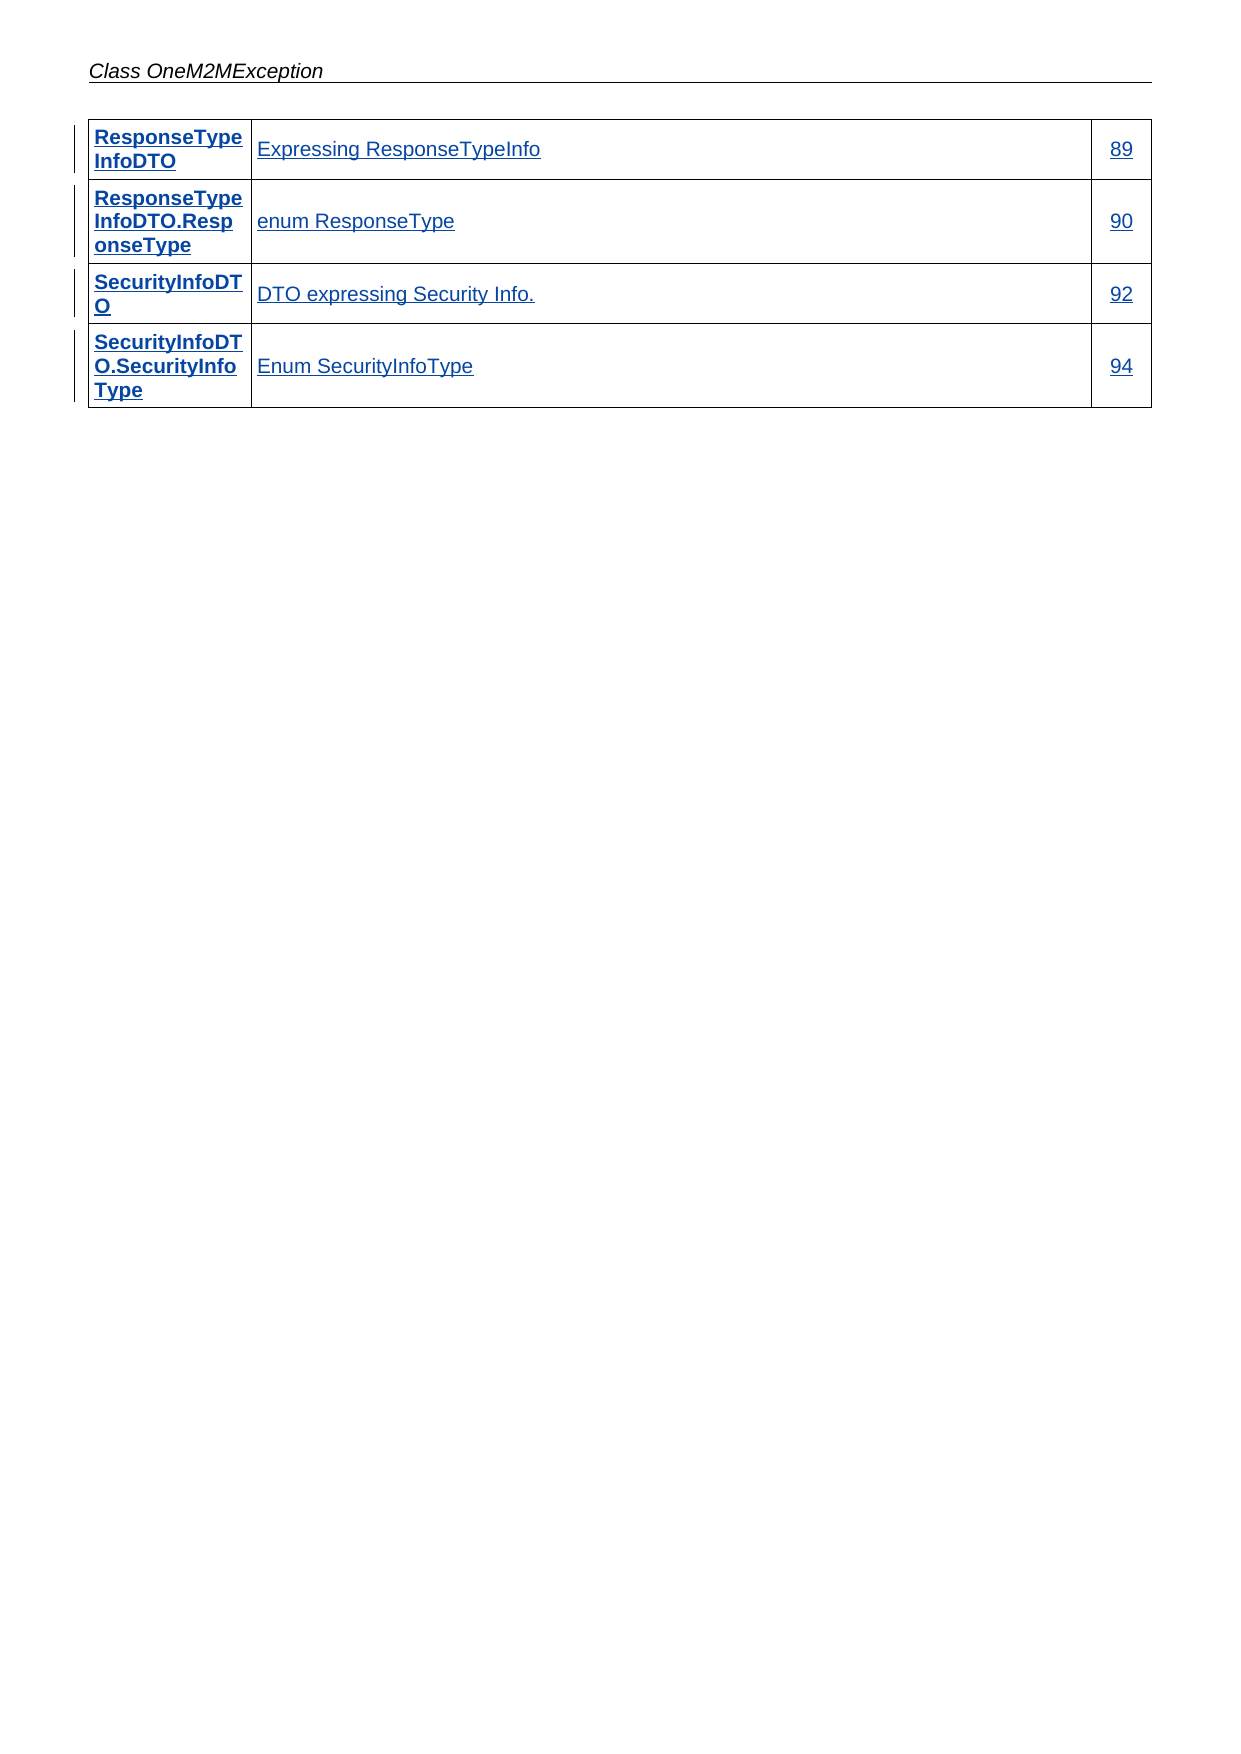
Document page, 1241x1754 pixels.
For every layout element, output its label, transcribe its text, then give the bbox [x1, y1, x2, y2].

table_cell SecurityInfoDTO [89, 264, 251, 323]
table_cell ResponseTypeInfoDTO [89, 120, 251, 179]
table_cell Enum SecurityInfoType [252, 324, 1091, 407]
table_cell ResponseTypeInfoDTO.ResponseType [89, 180, 251, 263]
table_cell 88 [1092, 120, 1151, 179]
table_cell Expressing ResponseTypeInfo [252, 120, 1091, 179]
table_cell DTO expressing Security Info. [252, 264, 1091, 323]
table_cell enum ResponseType [252, 180, 1091, 263]
table_cell 93 [1092, 324, 1151, 407]
table_cell 91 [1092, 264, 1151, 323]
table_cell 89 [1092, 180, 1151, 263]
table_cell SecurityInfoDTO.SecurityInfoType [89, 324, 251, 407]
